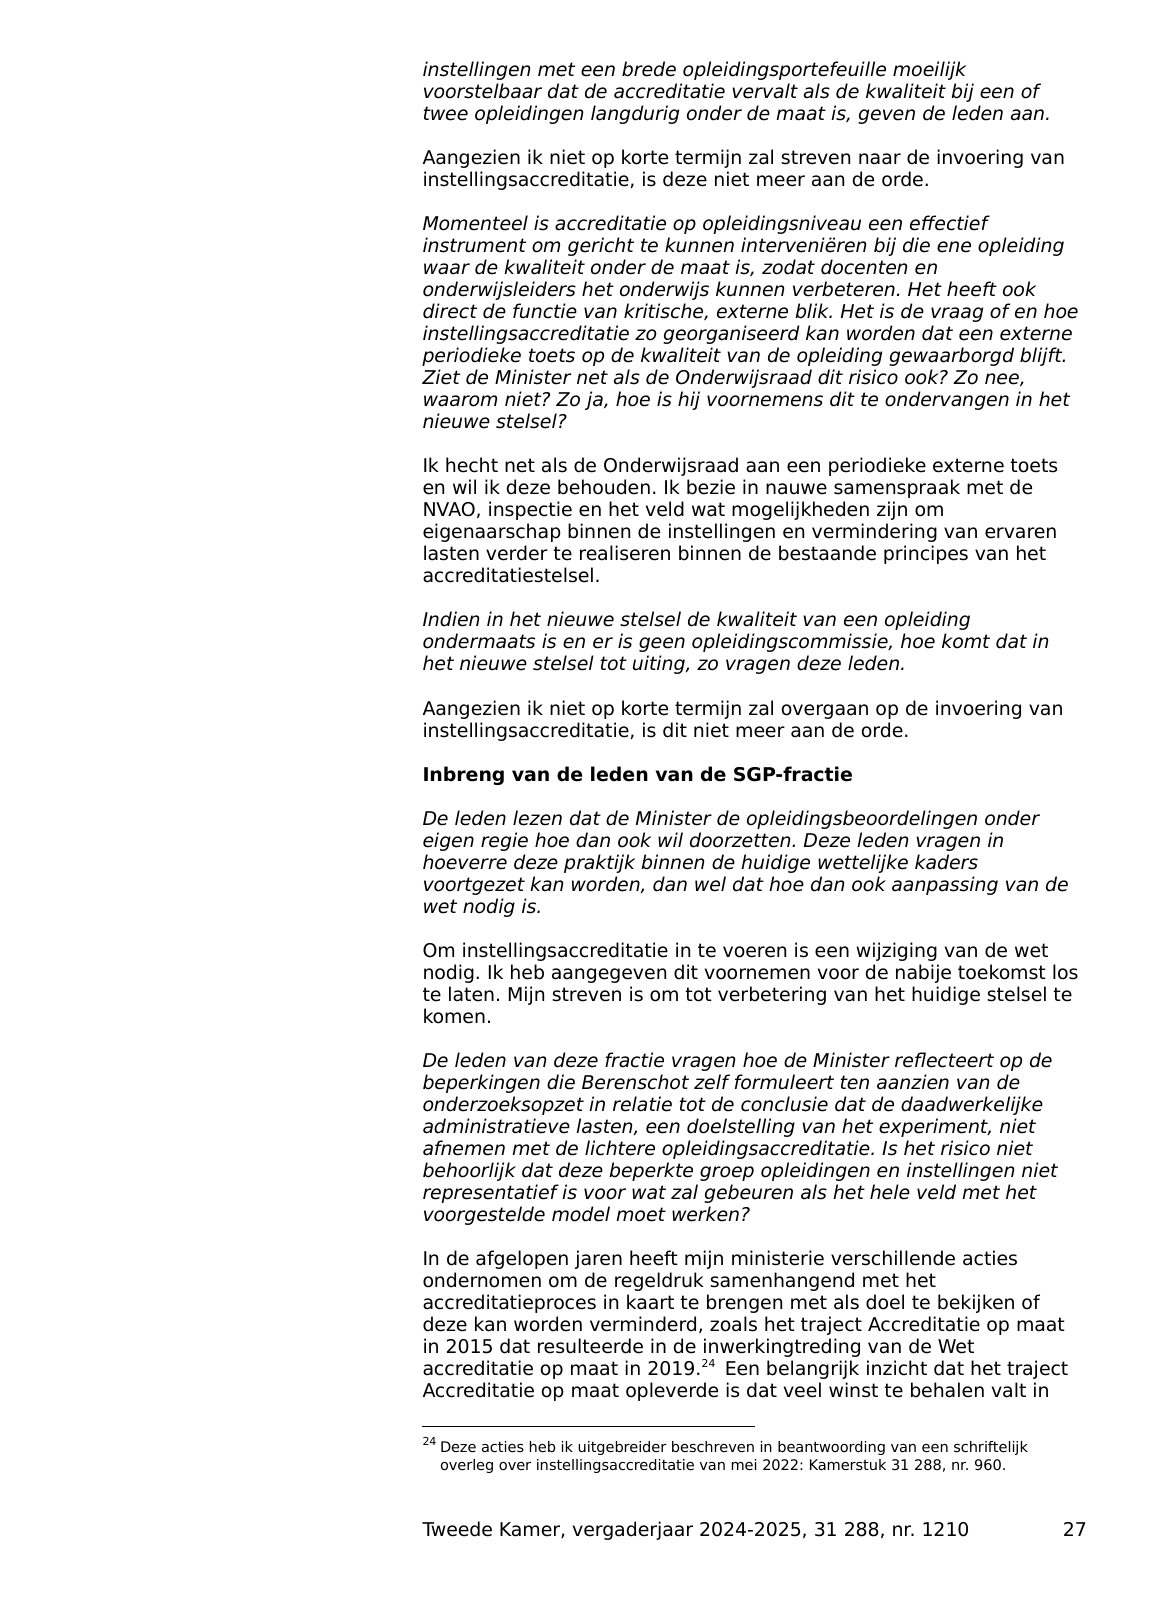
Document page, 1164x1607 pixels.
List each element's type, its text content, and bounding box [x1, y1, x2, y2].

text Aangezien ik niet op korte termijn zal streven naar de invoering van instellingsaccreditatie, is deze niet meer aan de orde. [422, 147, 1087, 191]
subtitle Inbreng van de leden van de SGP-fractie [422, 764, 1087, 786]
text instellingen met een brede opleidingsportefeuille moeilijk voorstelbaar dat de accreditatie vervalt als de kwaliteit bij een of twee opleidingen langdurig onder de maat is, geven de leden aan. [422, 59, 1087, 125]
text Momenteel is accreditatie op opleidingsniveau een effectief instrument om gericht te kunnen interveniëren bij die ene opleiding waar de kwaliteit onder de maat is, zodat docenten en onderwijsleiders het onderwijs kunnen verbeteren. Het heeft ook direct de functie van kritische, externe blik. Het is de vraag of en hoe instellingsaccreditatie zo georganiseerd kan worden dat een externe periodieke toets op de kwaliteit van de opleiding gewaarborgd blijft. Ziet de Minister net als de Onderwijsraad dit risico ook? Zo nee, waarom niet? Zo ja, hoe is hij voornemens dit te ondervangen in het nieuwe stelsel? [422, 213, 1087, 433]
text Indien in het nieuwe stelsel de kwaliteit van een opleiding ondermaats is en er is geen opleidingscommissie, hoe komt dat in het nieuwe stelsel tot uiting, zo vragen deze leden. [422, 609, 1087, 675]
text In de afgelopen jaren heeft mijn ministerie verschillende acties ondernomen om de regeldruk samenhangend met het accreditatieproces in kaart te brengen met als doel te bekijken of deze kan worden verminderd, zoals het traject Accreditatie op maat in 2015 dat resulteerde in de inwerkingtreding van de Wet accreditatie op maat in 2019. Een belangrijk inzicht dat het traject Accreditatie op maat opleverde is dat veel winst te behalen valt in [422, 1248, 1087, 1402]
text Om instellingsaccreditatie in te voeren is een wijziging van de wet nodig. Ik heb aangegeven dit voornemen voor de nabije toekomst los te laten. Mijn streven is om tot verbetering van het huidige stelsel te komen. [422, 940, 1087, 1028]
text Deze acties heb ik uitgebreider beschreven in beantwoording van een schriftelijk overleg over instellingsaccreditatie van mei 2022: Kamerstuk 31 288, nr. 960. [422, 1435, 1087, 1474]
text Ik hecht net als de Onderwijsraad aan een periodieke externe toets en wil ik deze behouden. Ik bezie in nauwe samenspraak met de NVAO, inspectie en het veld wat mogelijkheden zijn om eigenaarschap binnen de instellingen en vermindering van ervaren lasten verder te realiseren binnen de bestaande principes van het accreditatiestelsel. [422, 455, 1087, 587]
text Aangezien ik niet op korte termijn zal overgaan op de invoering van instellingsaccreditatie, is dit niet meer aan de orde. [422, 697, 1087, 741]
text De leden van deze fractie vragen hoe de Minister reflecteert op de beperkingen die Berenschot zelf formuleert ten aanzien van de onderzoeksopzet in relatie tot de conclusie dat de daadwerkelijke administratieve lasten, een doelstelling van het experiment, niet afnemen met de lichtere opleidingsaccreditatie. Is het risico niet behoorlijk dat deze beperkte groep opleidingen en instellingen niet representatief is voor wat zal gebeuren als het hele veld met het voorgestelde model moet werken? [422, 1050, 1087, 1226]
text De leden lezen dat de Minister de opleidingsbeoordelingen onder eigen regie hoe dan ook wil doorzetten. Deze leden vragen in hoeverre deze praktijk binnen de huidige wettelijke kaders voortgezet kan worden, dan wel dat hoe dan ook aanpassing van de wet nodig is. [422, 808, 1087, 918]
